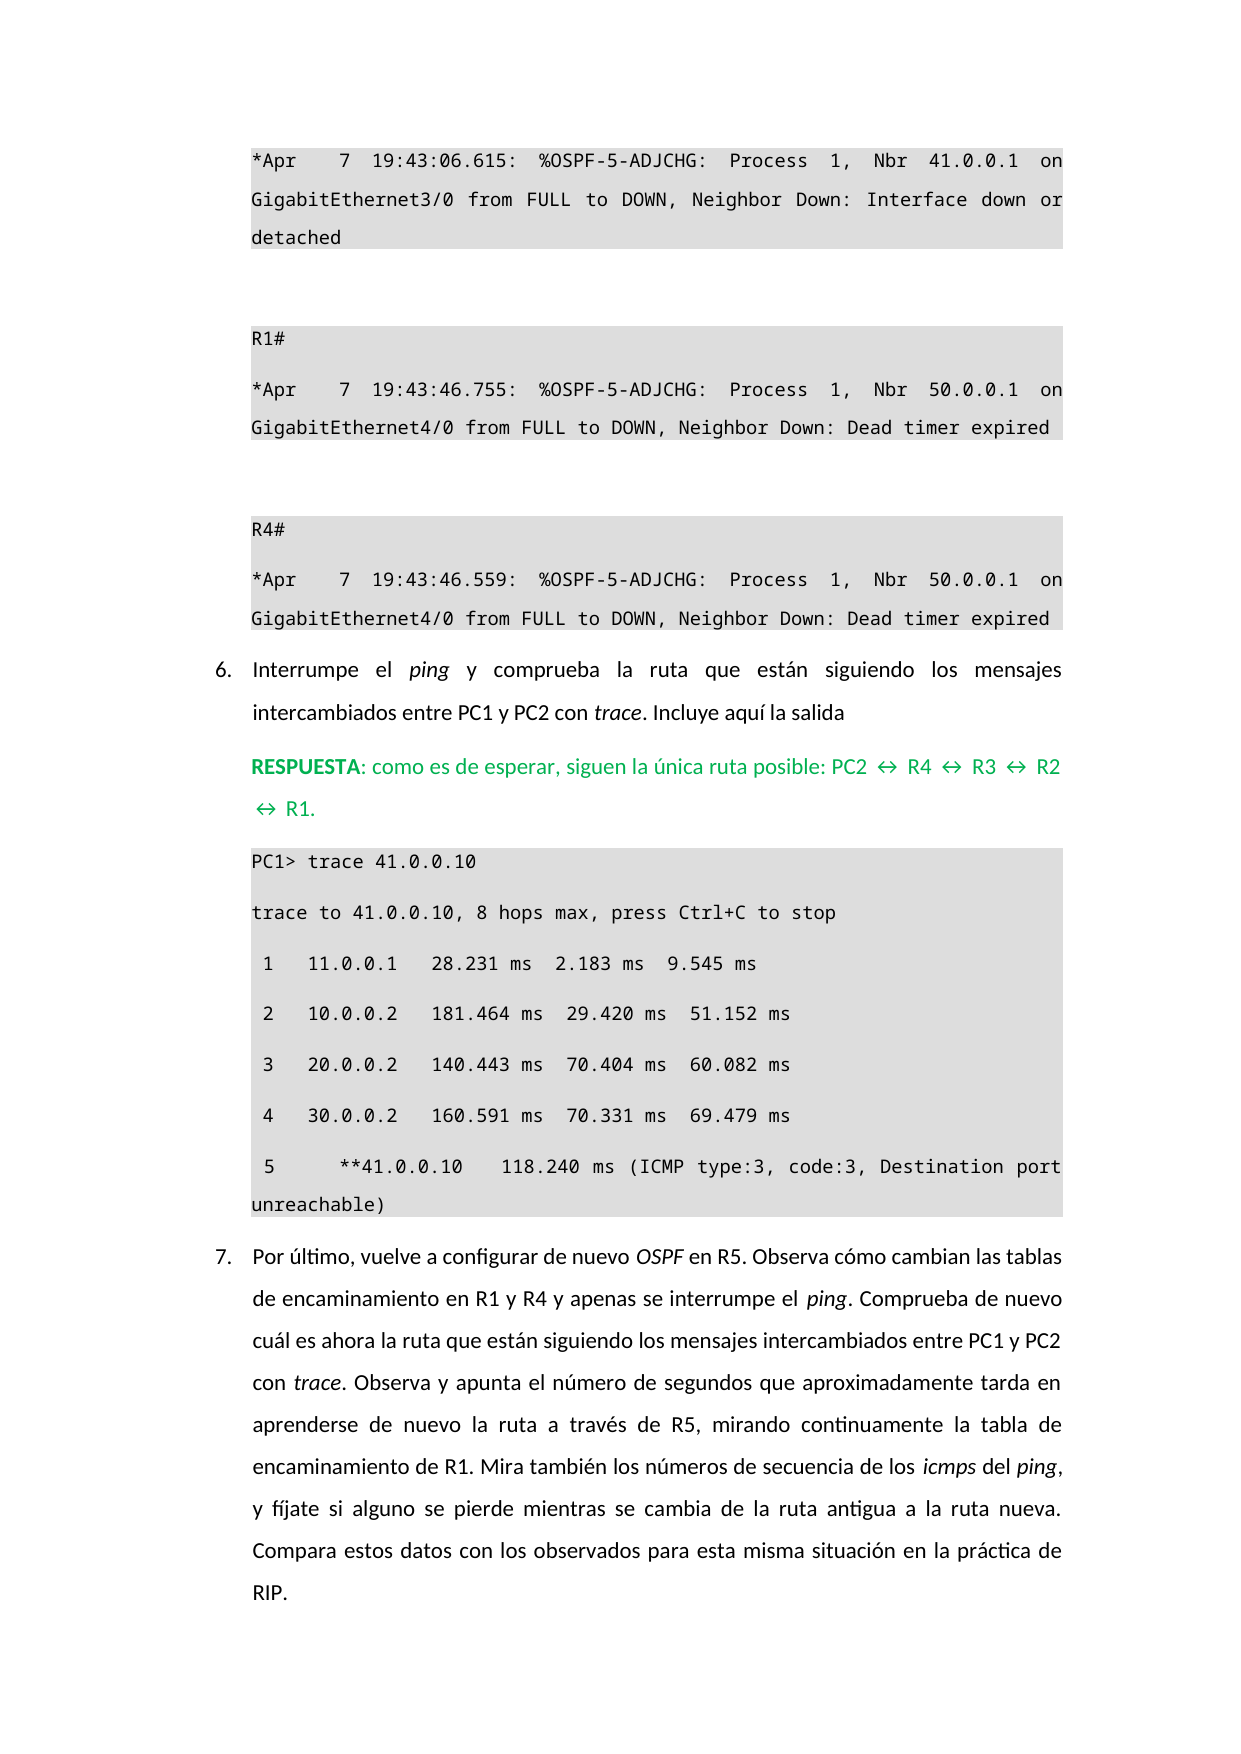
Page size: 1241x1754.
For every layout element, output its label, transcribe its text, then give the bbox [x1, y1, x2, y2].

text R4# [251, 516, 1063, 541]
text *Apr 7 19:43:46.755: %OSPF-5-ADJCHG: Process 1, Nbr 50.0.0.1 on GigabitEthernet4/0 from FULL to DOWN, Neighbor Down: Dead timer expired [251, 376, 1063, 440]
text PC1> trace 41.0.0.10 [251, 848, 1063, 874]
list Interrumpe el ping y comprueba la ruta que están siguiendo los mensajes intercambiados entre PC1 y PC2 con trace. Incluye aquí la salida [215, 656, 1063, 726]
text RESPUESTA: como es de esperar, siguen la única ruta posible: PC2 ↔ R4 ↔ R3 ↔ R2 ↔ R1. [251, 752, 1063, 822]
text 4 30.0.0.2 160.591 ms 70.331 ms 69.479 ms [251, 1102, 1063, 1128]
text 1 11.0.0.1 28.231 ms 2.183 ms 9.545 ms [251, 950, 1063, 976]
text *Apr 7 19:43:06.615: %OSPF-5-ADJCHG: Process 1, Nbr 41.0.0.1 on GigabitEthernet3/0 from FULL to DOWN, Neighbor Down: Interface down or detached [251, 148, 1063, 249]
text trace to 41.0.0.10, 8 hops max, press Ctrl+C to stop [251, 899, 1063, 925]
text 2 10.0.0.2 181.464 ms 29.420 ms 51.152 ms [251, 1001, 1063, 1026]
text 5 **41.0.0.10 118.240 ms (ICMP type:3, code:3, Destination port unreachable) [251, 1153, 1063, 1217]
list Por último, vuelve a configurar de nuevo OSPF en R5. Observa cómo cambian las tablas de encaminamiento en R1 y R4 y apenas se interrumpe el ping. Comprueba de nuevo cuál es ahora la ruta que están siguiendo los mensajes intercambiados entre PC1 y PC2 con trace. Observa y apunta el número de segundos que aproximadamente tarda en aprenderse de nuevo la ruta a través de R5, mirando continuamente la tabla de encaminamiento de R1. Mira también los números de secuencia de los icmps del ping, y fíjate si alguno se pierde mientras se cambia de la ruta antigua a la ruta nueva. Compara estos datos con los observados para esta misma situación en la práctica de RIP. [215, 1242, 1063, 1606]
text R1# [251, 326, 1063, 351]
text *Apr 7 19:43:46.559: %OSPF-5-ADJCHG: Process 1, Nbr 50.0.0.1 on GigabitEthernet4/0 from FULL to DOWN, Neighbor Down: Dead timer expired [251, 567, 1063, 630]
text 3 20.0.0.2 140.443 ms 70.404 ms 60.082 ms [251, 1051, 1063, 1077]
